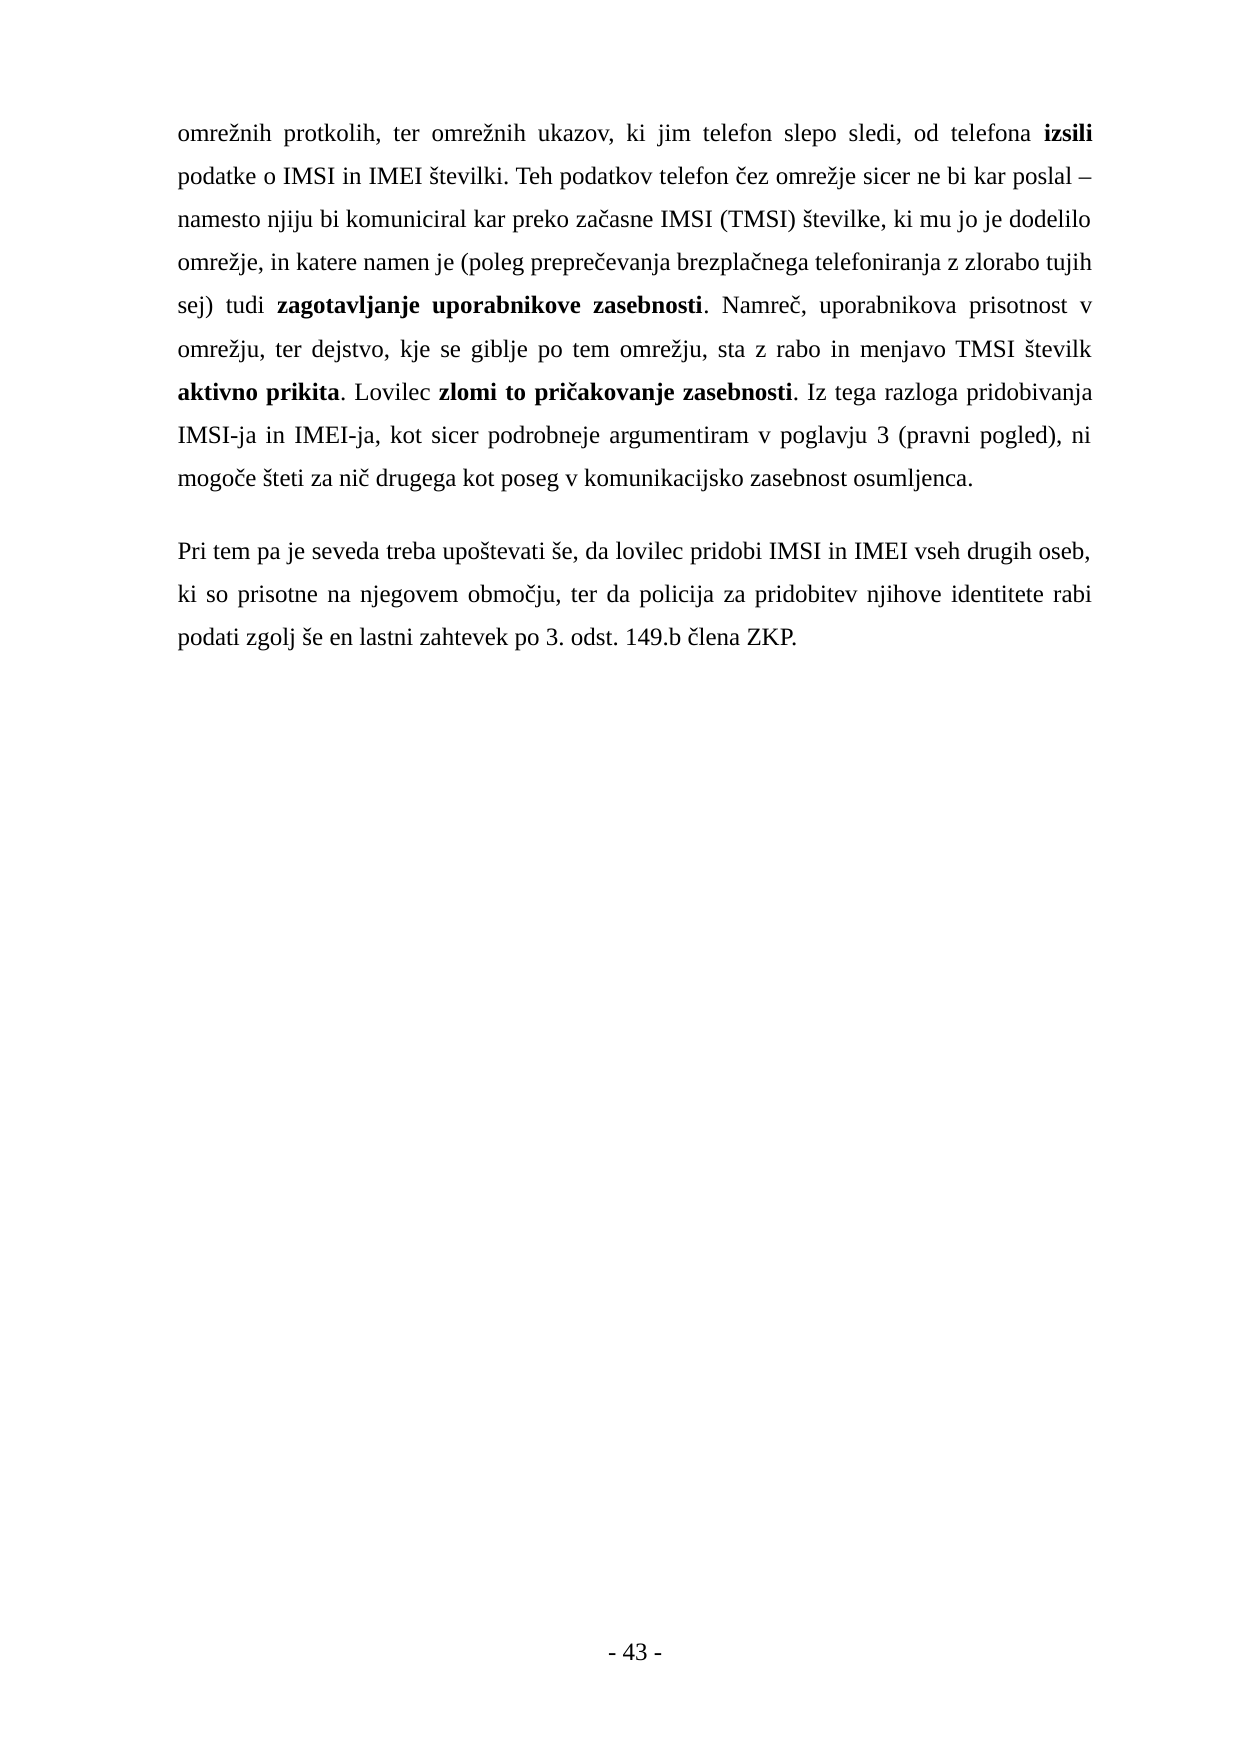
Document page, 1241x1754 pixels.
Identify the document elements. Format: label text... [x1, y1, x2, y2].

text Pri tem pa je seveda treba upoštevati še, da lovilec pridobi IMSI in IMEI vseh drugih oseb, ki so prisotne na njegovem območju, ter da policija za pridobitev njihove identitete rabi podati zgolj še en lastni zahtevek po 3. odst. 149.b člena ZKP. [177, 536, 1093, 651]
text omrežnih protkolih, ter omrežnih ukazov, ki jim telefon slepo sledi, od telefona izsili podatke o IMSI in IMEI številki. Teh podatkov telefon čez omrežje sicer ne bi kar poslal – namesto njiju bi komuniciral kar preko začasne IMSI (TMSI) številke, ki mu jo je dodelilo omrežje, in katere namen je (poleg preprečevanja brezplačnega telefoniranja z zlorabo tujih sej) tudi zagotavljanje uporabnikove zasebnosti. Namreč, uporabnikova prisotnost v omrežju, ter dejstvo, kje se giblje po tem omrežju, sta z rabo in menjavo TMSI številk aktivno prikita. Lovilec zlomi to pričakovanje zasebnosti. Iz tega razloga pridobivanja IMSI-ja in IMEI-ja, kot sicer podrobneje argumentiram v poglavju 3 (pravni pogled), ni mogoče šteti za nič drugega kot poseg v komunikacijsko zasebnost osumljenca. [177, 118, 1093, 492]
